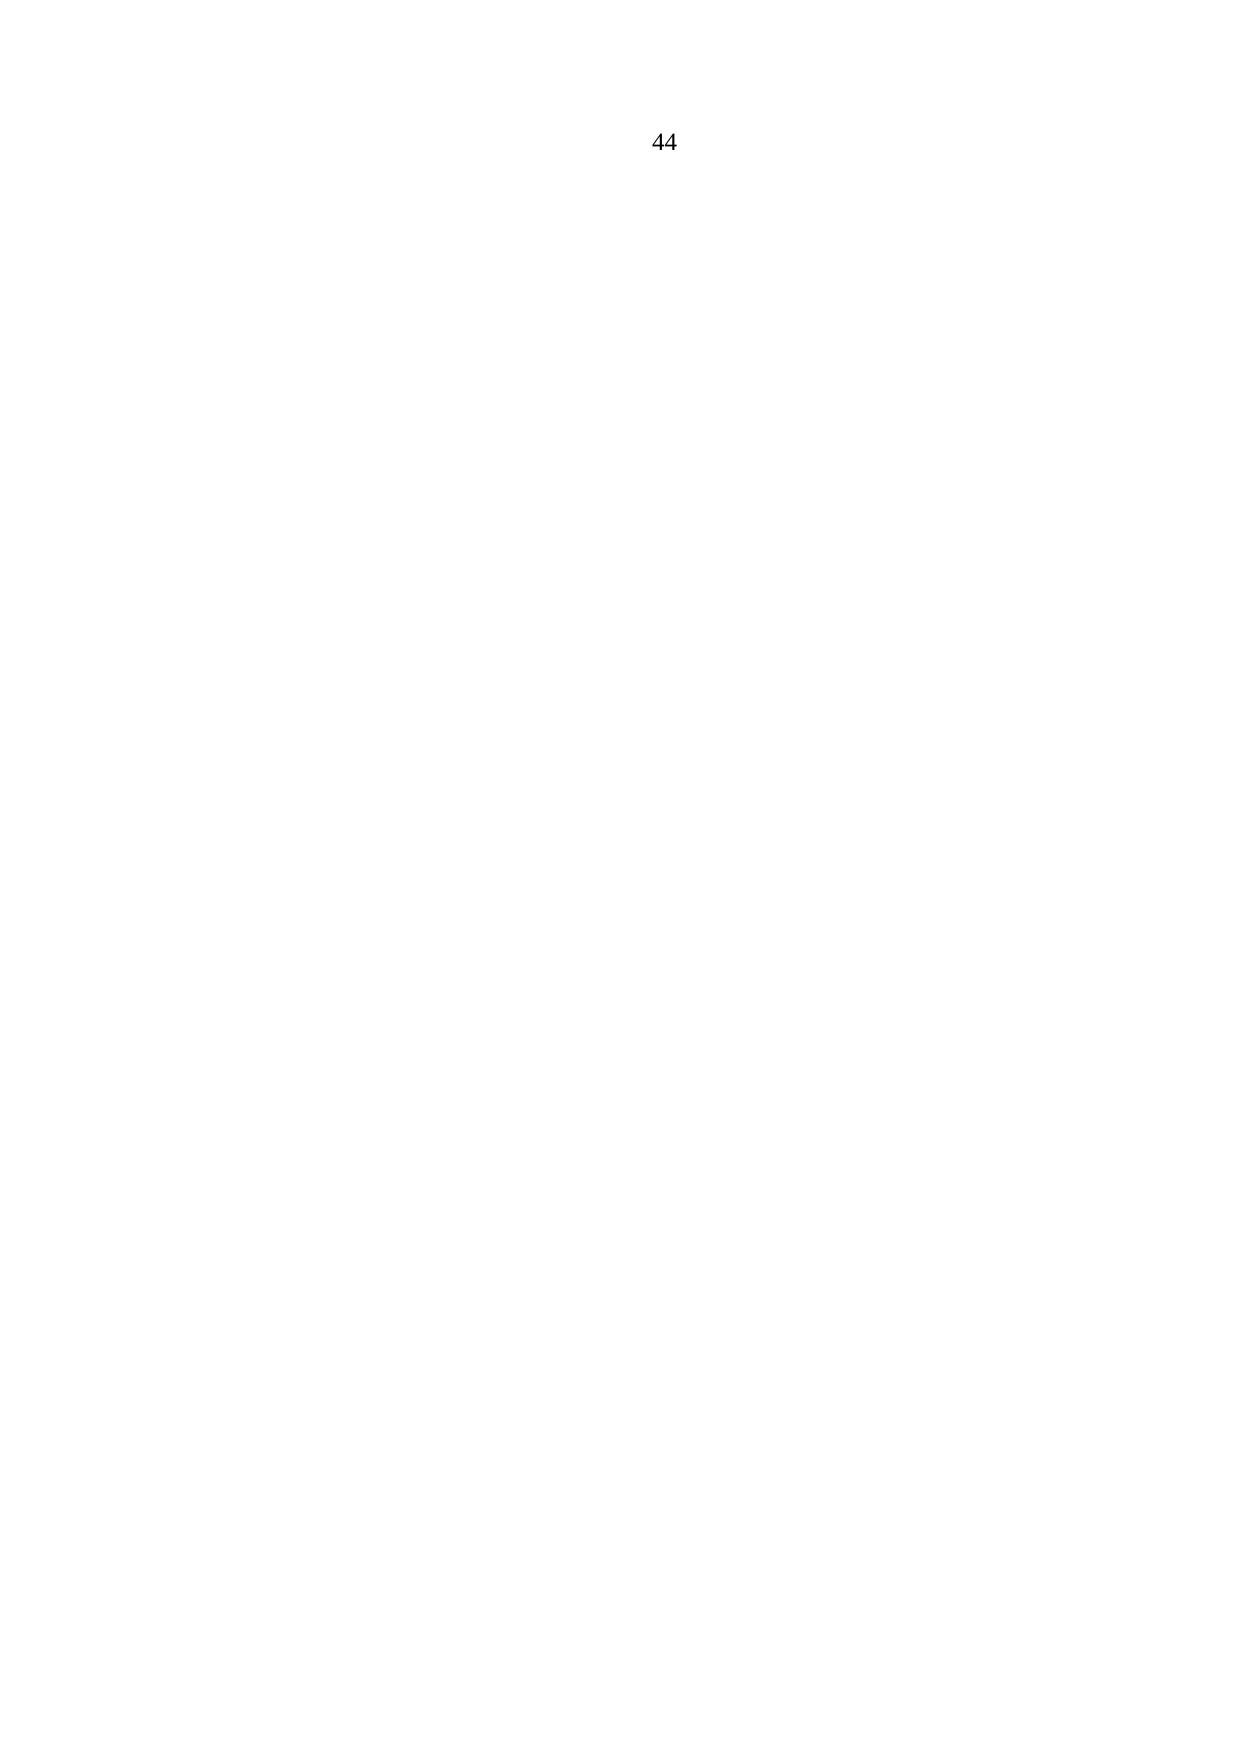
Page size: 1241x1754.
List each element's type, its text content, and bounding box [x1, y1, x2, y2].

text 44 [652, 127, 1154, 155]
